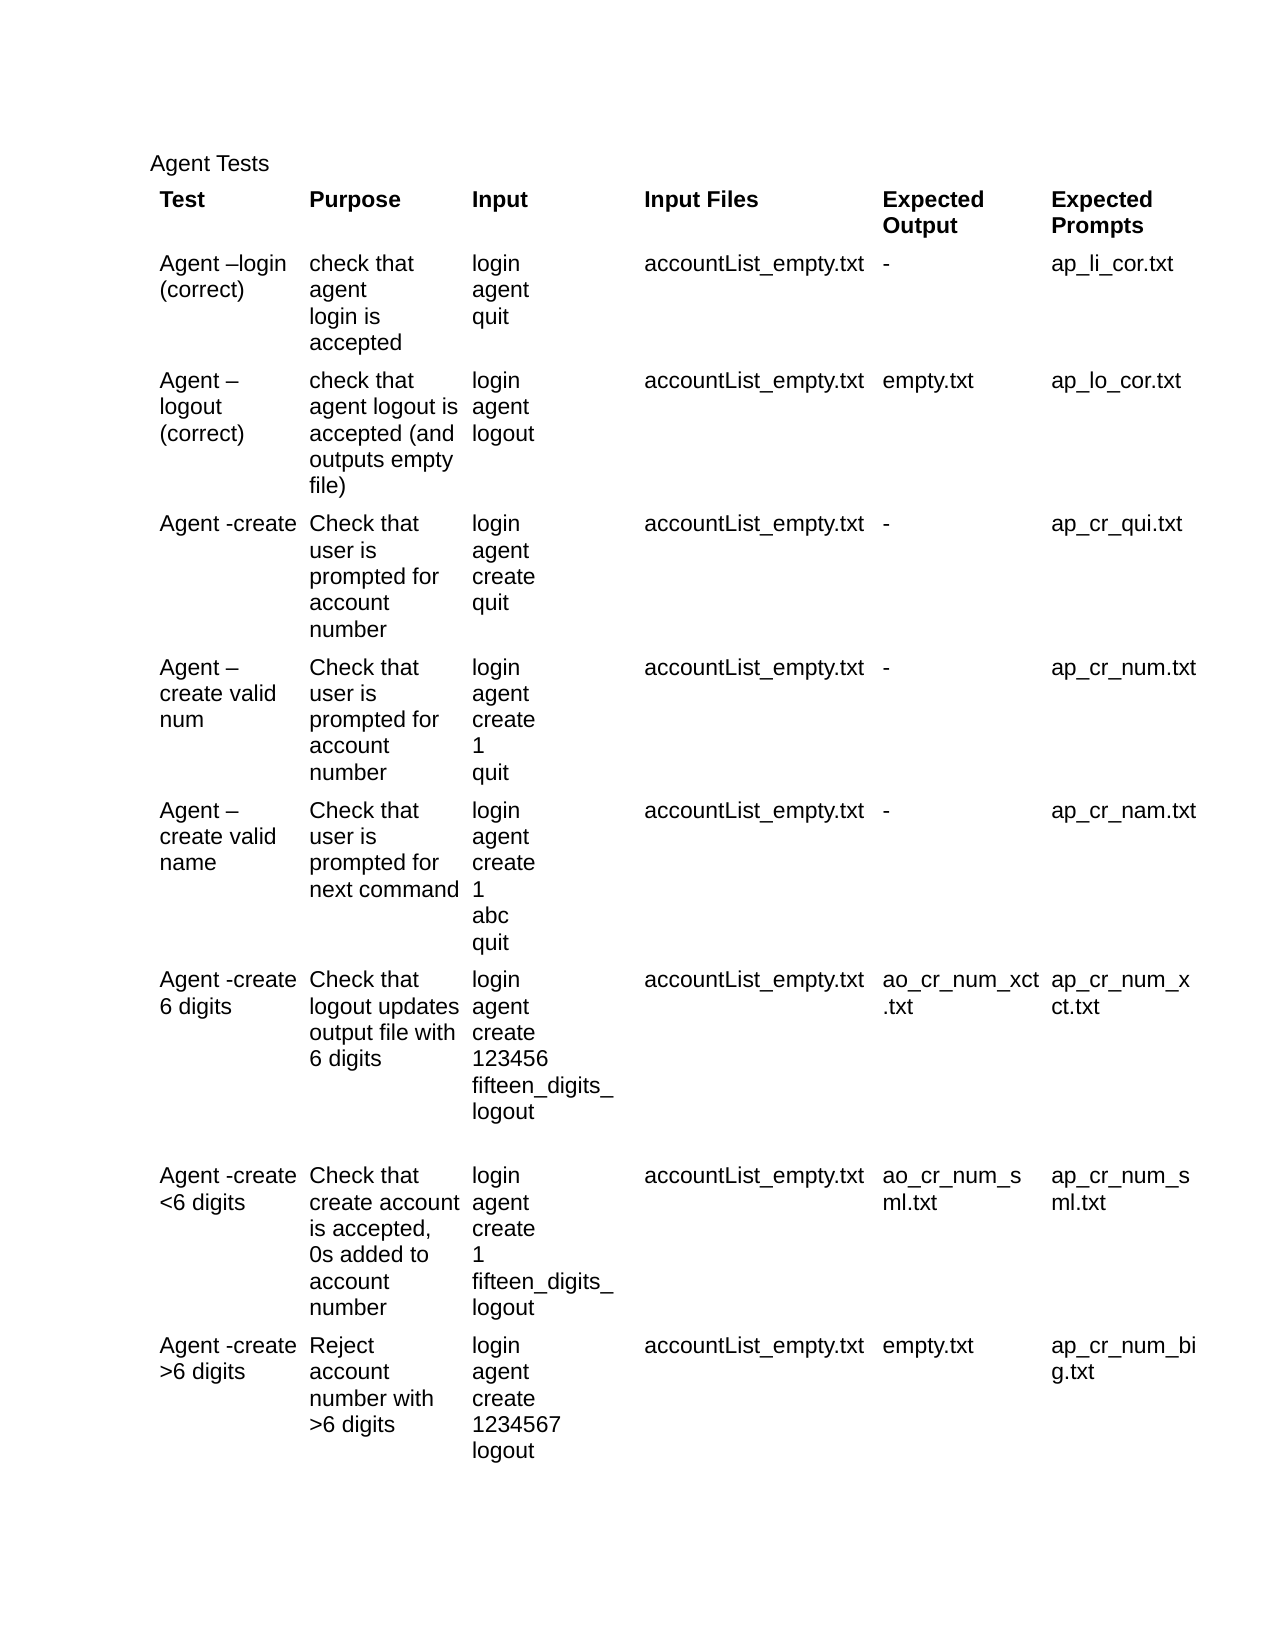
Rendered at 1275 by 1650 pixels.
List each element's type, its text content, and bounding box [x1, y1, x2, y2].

table_cell ap_cr_nam.txt [1045, 791, 1204, 961]
table_cell Check that user is prompted for account number [303, 505, 466, 648]
table_cell login agent logout [466, 361, 638, 504]
table_cell ao_cr_num_xct.txt [877, 961, 1045, 1156]
table_cell login agent create 1 abc quit [466, 791, 638, 961]
table_cell empty.txt [877, 1326, 1045, 1469]
table_cell check that agent login is accepted [303, 244, 466, 361]
table_header Input [466, 180, 638, 244]
table_header Expected Prompts [1045, 180, 1204, 244]
table_cell Check that logout updates output file with 6 digits [303, 961, 466, 1156]
table_cell login agent create quit [466, 505, 638, 648]
table_cell ap_cr_num_xct.txt [1045, 961, 1204, 1156]
table_cell accountList_empty.txt [639, 244, 877, 361]
table_header Purpose [303, 180, 466, 244]
table_cell Agent –create valid num [154, 648, 303, 791]
table_cell ap_cr_num_sml.txt [1045, 1156, 1204, 1326]
table_cell empty.txt [877, 361, 1045, 504]
table_header Input Files [639, 180, 877, 244]
table_cell login agent create 1 quit [466, 648, 638, 791]
table_cell ao_cr_num_sml.txt [877, 1156, 1045, 1326]
table_cell login agent create 1234567 logout [466, 1326, 638, 1469]
table_cell ap_cr_num_big.txt [1045, 1326, 1204, 1469]
table_cell ap_cr_qui.txt [1045, 505, 1204, 648]
table_cell Agent –login (correct) [154, 244, 303, 361]
text Agent Tests [150, 150, 1125, 176]
table_cell ap_li_cor.txt [1045, 244, 1204, 361]
table_cell - [877, 505, 1045, 648]
table_cell Agent -create >6 digits [154, 1326, 303, 1469]
table_cell Agent -create <6 digits [154, 1156, 303, 1326]
table_cell Reject account number with >6 digits [303, 1326, 466, 1469]
table_cell login agent create 1 fifteen_digits_ logout [466, 1156, 638, 1326]
table_cell accountList_empty.txt [639, 791, 877, 961]
table_cell ap_cr_num.txt [1045, 648, 1204, 791]
table_cell - [877, 791, 1045, 961]
table_cell - [877, 648, 1045, 791]
table_cell accountList_empty.txt [639, 505, 877, 648]
table_header Test [154, 180, 303, 244]
table_cell Agent -create 6 digits [154, 961, 303, 1156]
table_cell check that agent logout is accepted (and outputs empty file) [303, 361, 466, 504]
table_cell accountList_empty.txt [639, 1156, 877, 1326]
table_cell accountList_empty.txt [639, 361, 877, 504]
table_cell Agent –logout (correct) [154, 361, 303, 504]
table_cell accountList_empty.txt [639, 961, 877, 1156]
table_cell Agent -create [154, 505, 303, 648]
table_cell login agent quit [466, 244, 638, 361]
table_cell Check that create account is accepted, 0s added to account number [303, 1156, 466, 1326]
table_cell accountList_empty.txt [639, 1326, 877, 1469]
table_cell accountList_empty.txt [639, 648, 877, 791]
table_cell Agent – create valid name [154, 791, 303, 961]
table_cell ap_lo_cor.txt [1045, 361, 1204, 504]
table_header Expected Output [877, 180, 1045, 244]
table_cell login agent create 123456 fifteen_digits_ logout [466, 961, 638, 1156]
table_cell - [877, 244, 1045, 361]
table_cell Check that user is prompted for account number [303, 648, 466, 791]
table_cell Check that user is prompted for next command [303, 791, 466, 961]
